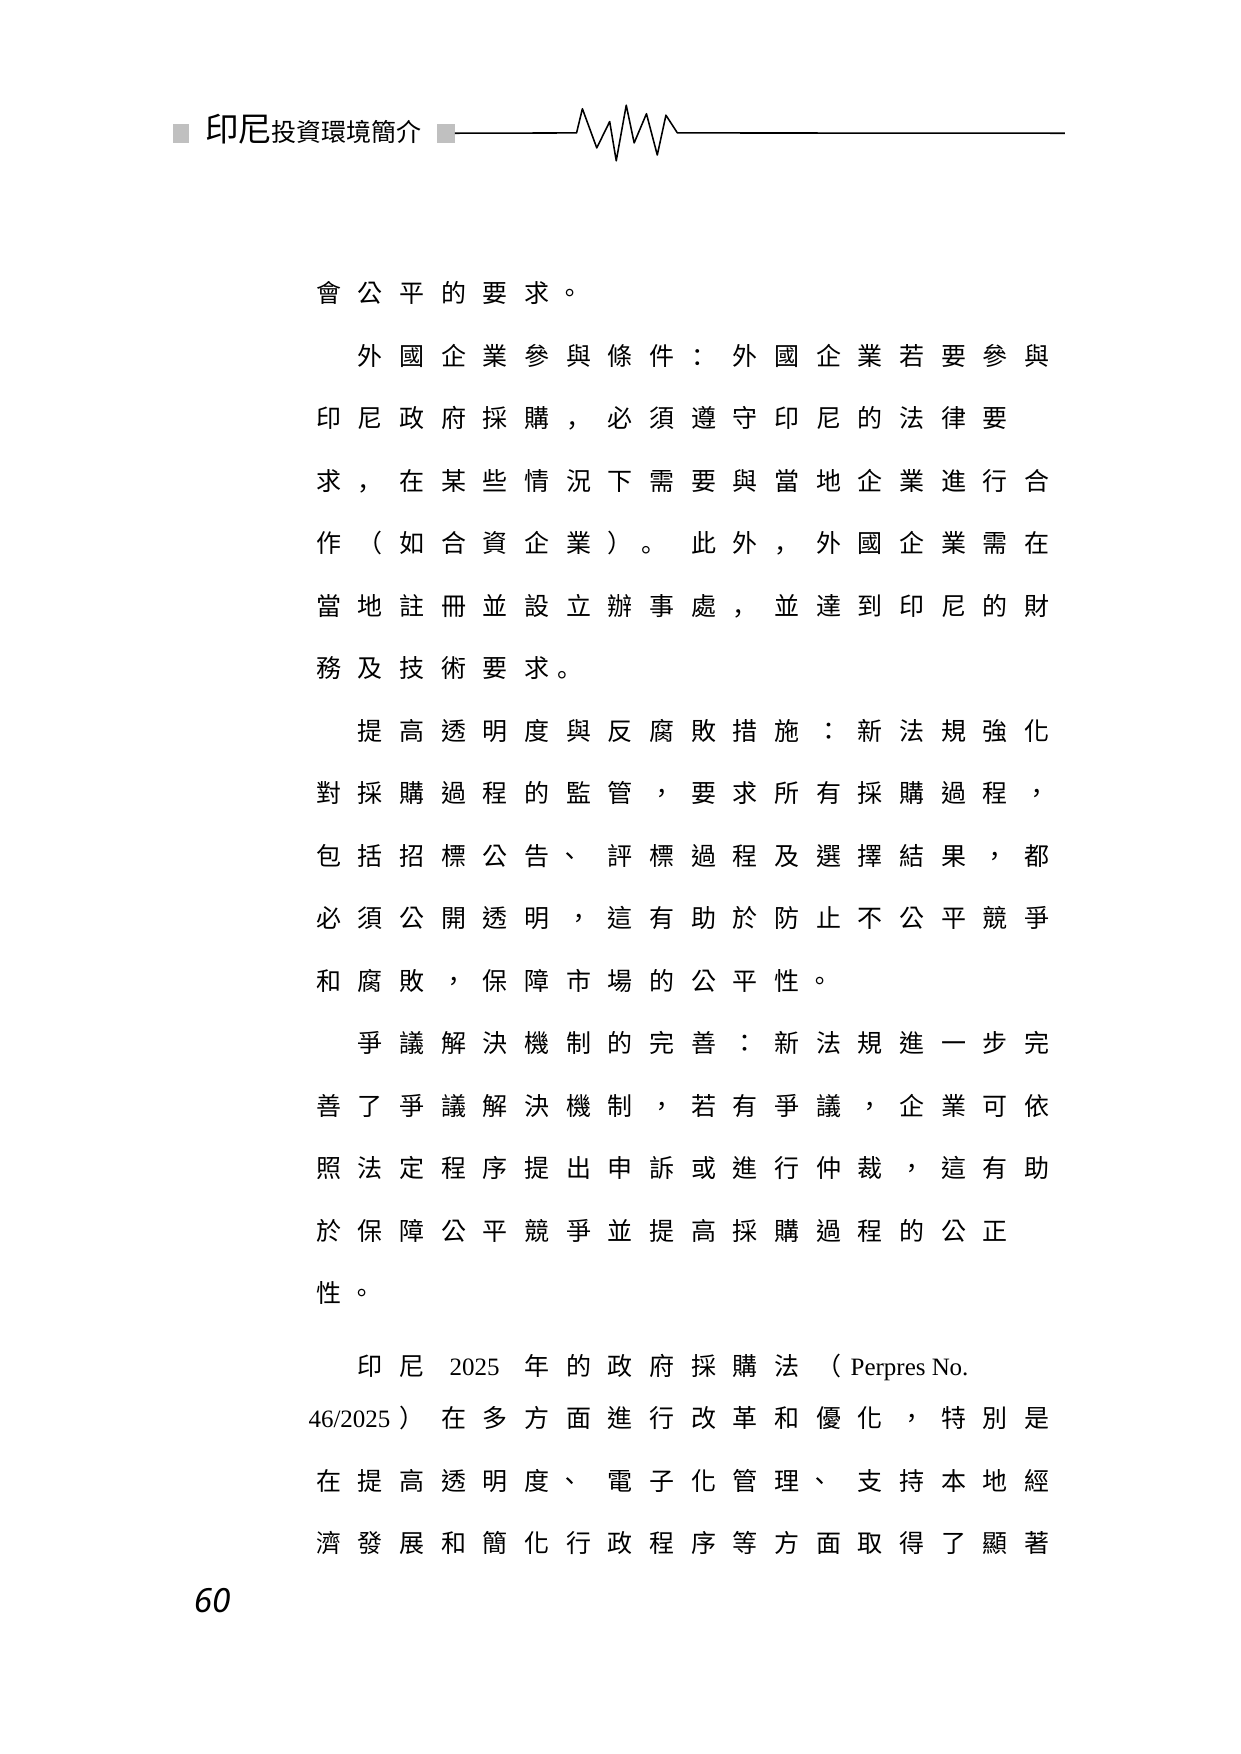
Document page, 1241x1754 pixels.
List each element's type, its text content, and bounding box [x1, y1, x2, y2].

text 外國企業參與條件：外國企業若要參與印尼政府採購，必須遵守印尼的法律要求，在某些情況下需要與當地企業進行合作（如合資企業）。此外，外國企業需在當地註冊並設立辦事處，並達到印尼的財務及技術要求。 [281, 313, 1058, 688]
text 會公平的要求。 [281, 250, 1058, 313]
text 提高透明度與反腐敗措施：新法規強化對採購過程的監管，要求所有採購過程，包括招標公告、評標過程及選擇結果，都必須公開透明，這有助於防止不公平競爭和腐敗，保障市場的公平性。 [281, 688, 1058, 1000]
text 印尼2025年的政府採購法（Perpres No. 46/2025）在多方面進行改革和優化，特別是在提高透明度、電子化管理、支持本地經濟發展和簡化行政程序等方面取得了顯著 [281, 1313, 1058, 1563]
text 爭議解決機制的完善：新法規進一步完善了爭議解決機制，若有爭議，企業可依照法定程序提出申訴或進行仲裁，這有助於保障公平競爭並提高採購過程的公正性。 [281, 1000, 1058, 1313]
